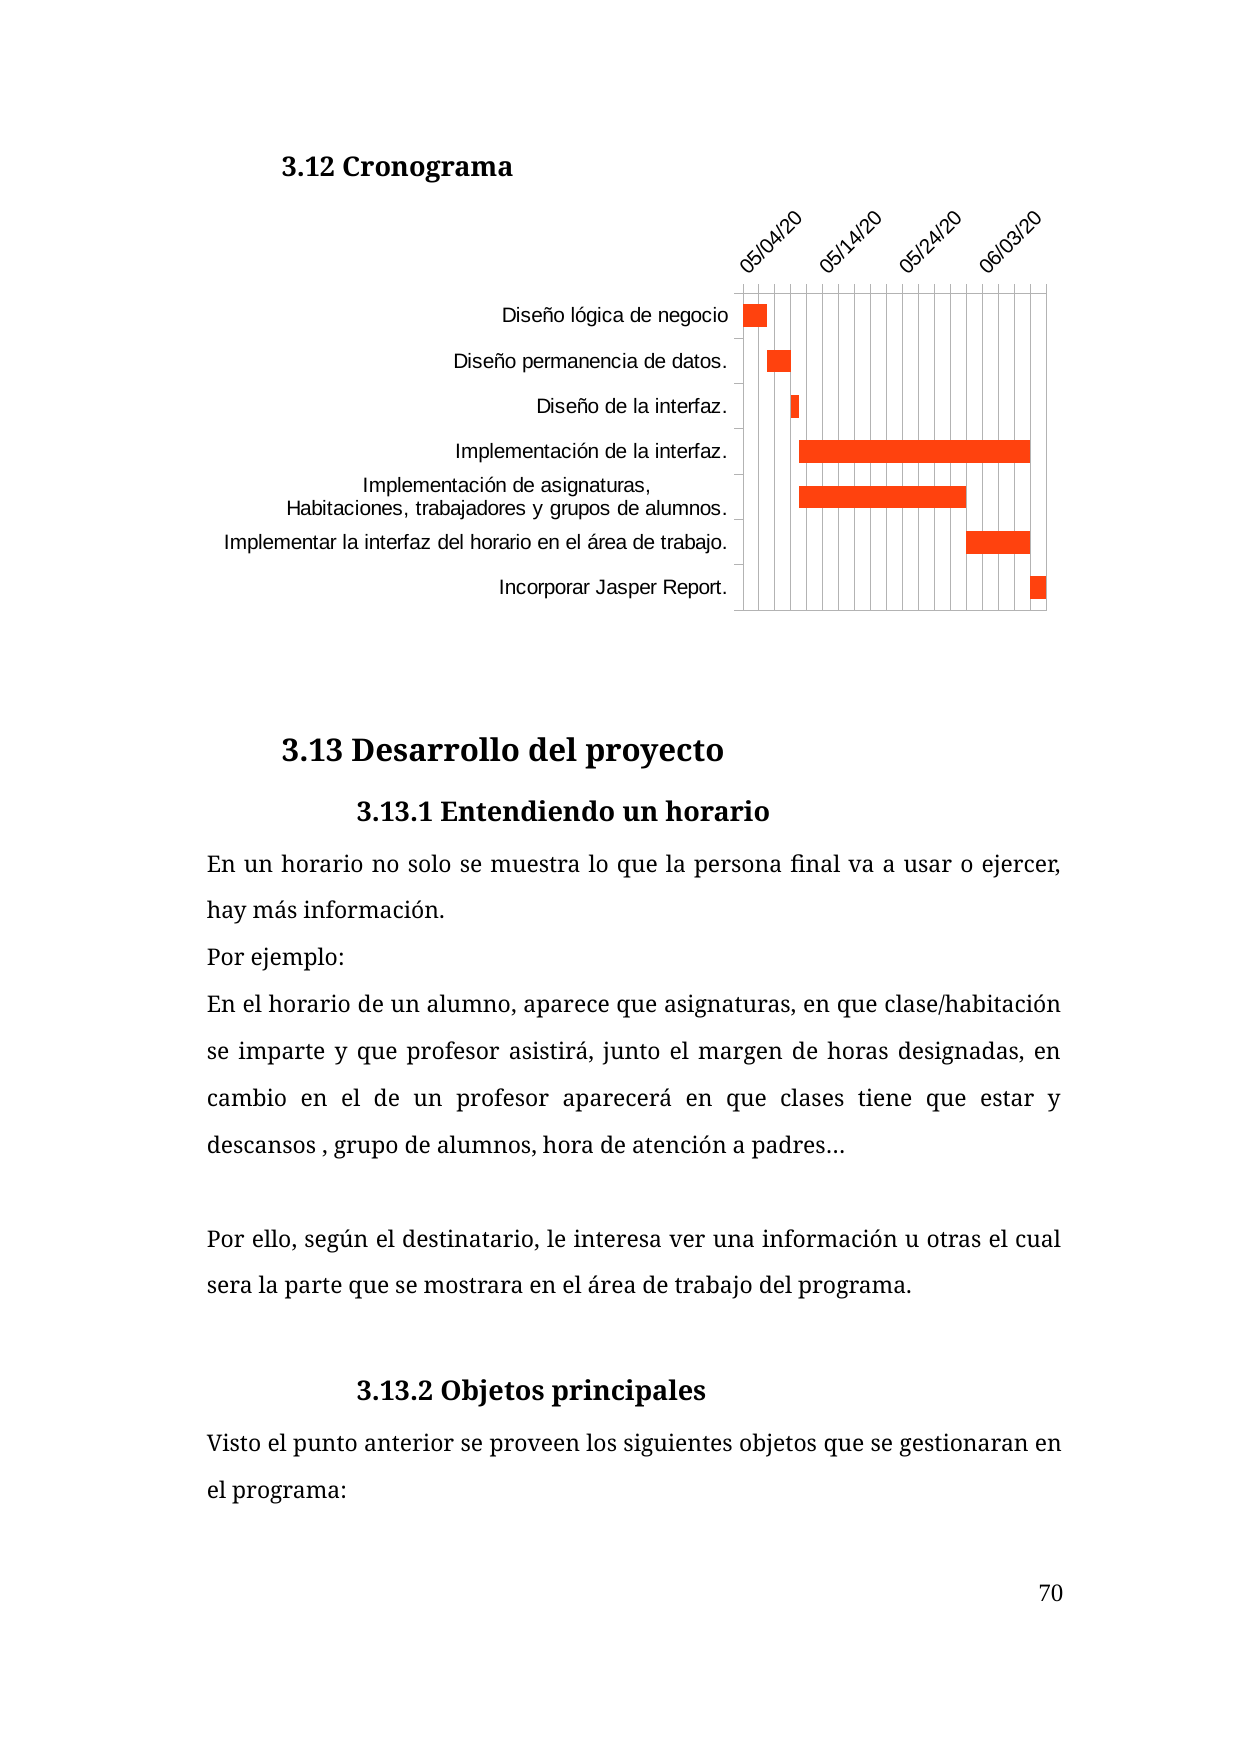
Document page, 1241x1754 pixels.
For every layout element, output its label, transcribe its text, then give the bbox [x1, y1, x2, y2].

text Por ejemplo: [207, 941, 1063, 972]
text 3.12 Cronograma [207, 148, 1063, 184]
text 3.13 Desarrollo del proyecto [207, 728, 1063, 771]
text 3.13.1 Entendiendo un horario [207, 792, 1063, 829]
text En el horario de un alumno, aparece que asignaturas, en que clase/habitación se imparte y que profesor asistirá, junto el margen de horas designadas, en cambio en el de un profesor aparecerá en que clases tiene que estar y descansos , grupo de alumnos, hora de atención a padres… [207, 988, 1063, 1160]
text En un horario no solo se muestra lo que la persona final va a usar o ejercer, hay más información. [207, 847, 1063, 926]
text 3.13.2 Objetos principales [207, 1372, 1063, 1408]
text Visto el punto anterior se proveen los siguientes objetos que se gestionaran en el programa: [207, 1427, 1063, 1505]
text Por ello, según el destinatario, le interesa ver una información u otras el cual sera la parte que se mostrara en el área de trabajo del programa. [207, 1222, 1063, 1301]
